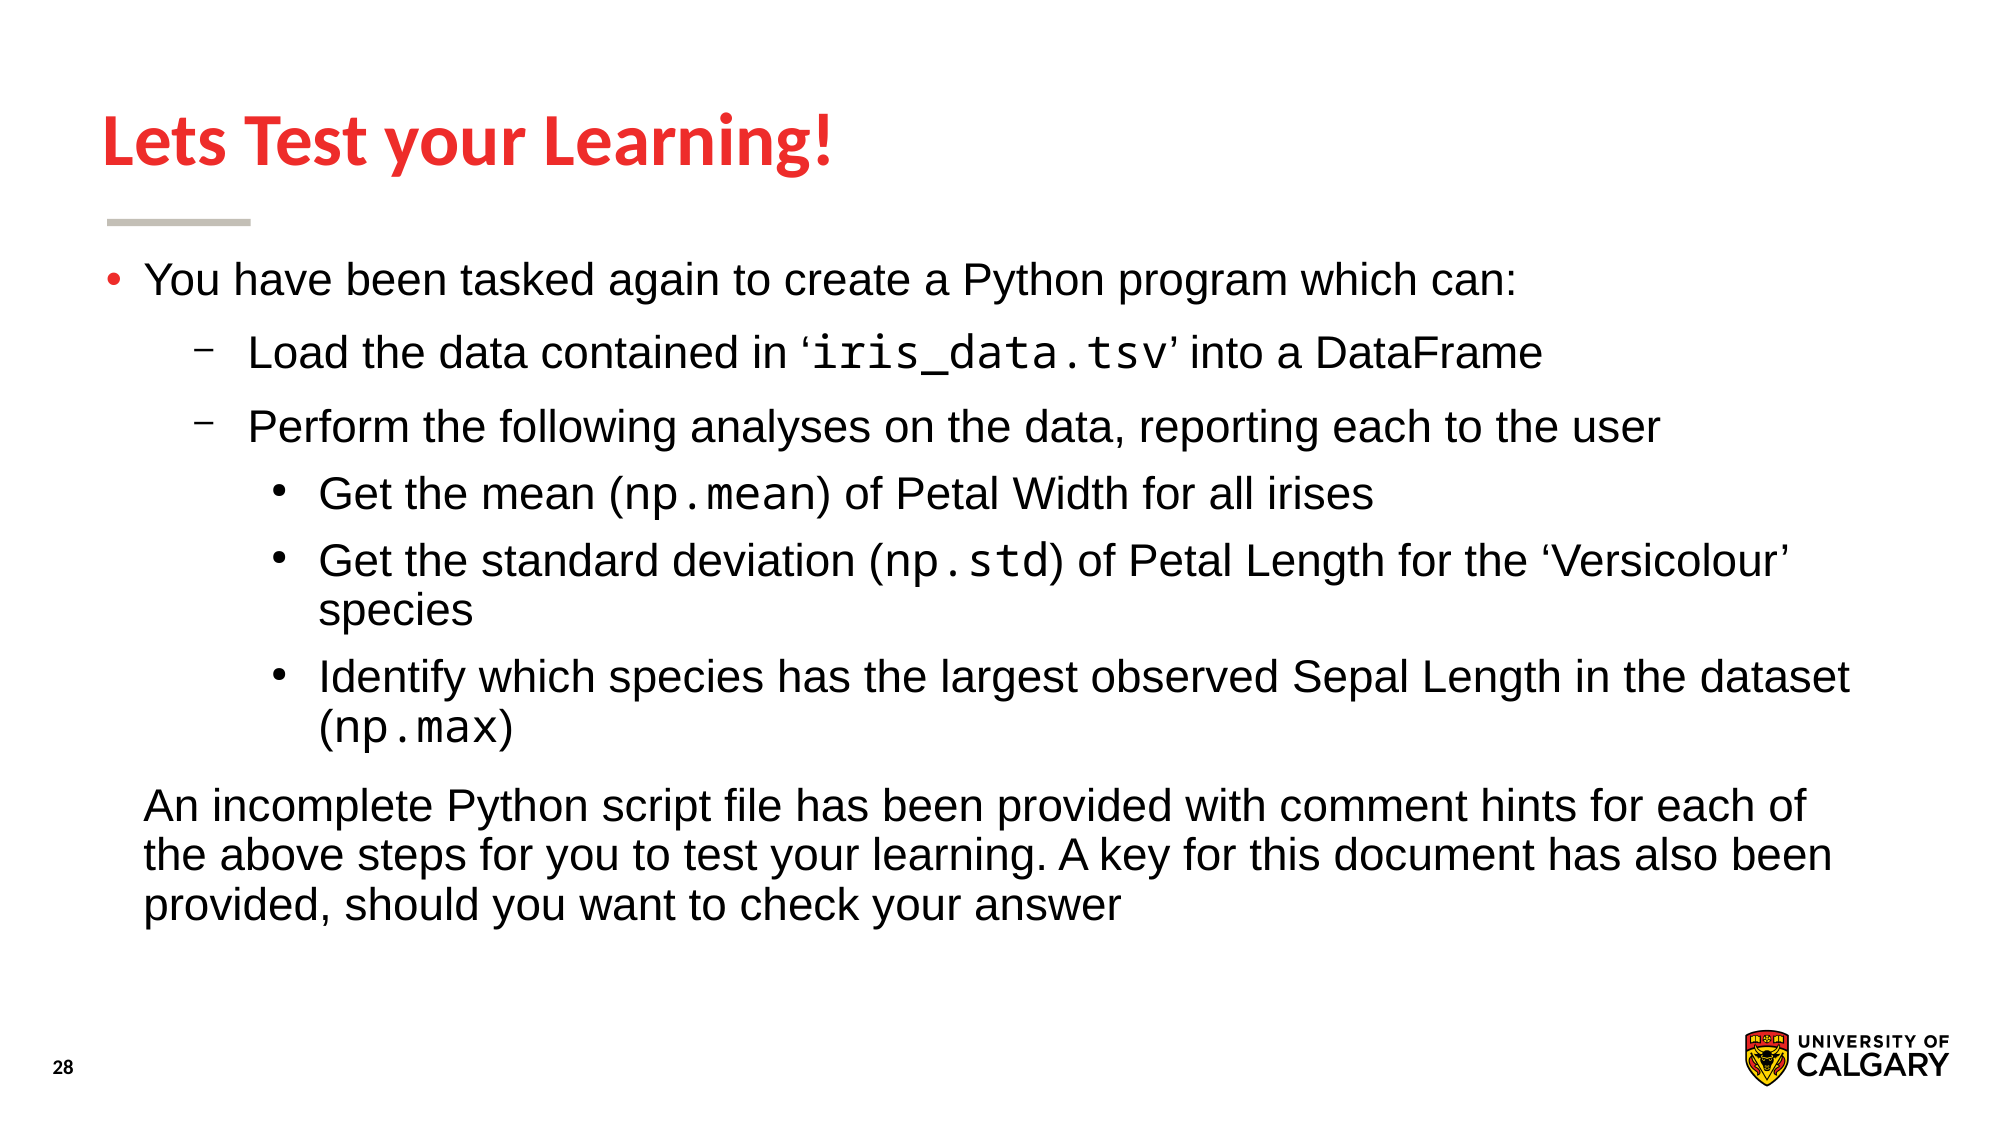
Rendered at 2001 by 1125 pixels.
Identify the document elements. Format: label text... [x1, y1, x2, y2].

title Lets Test your Learning! [87, 60, 1774, 222]
list You have been tasked again to create a Python program which can: Load the data contained in ‘iris_data.tsv’ into a DataFrame Perform the following analyses on the data, reporting each to the user Get the mean (np.mean) of Petal Width for all irises Get the standard deviation (np.std) of Petal Length for the ‘Versicolour’ species Identify which species has the largest observed Sepal Length in the dataset (np.max) An incomplete Python script file has been provided with comment hints for each of the above steps for you to test your learning. A key for this document has also been provided, should you want to check your answer [91, 249, 1892, 959]
picture [1722, 1012, 1972, 1099]
